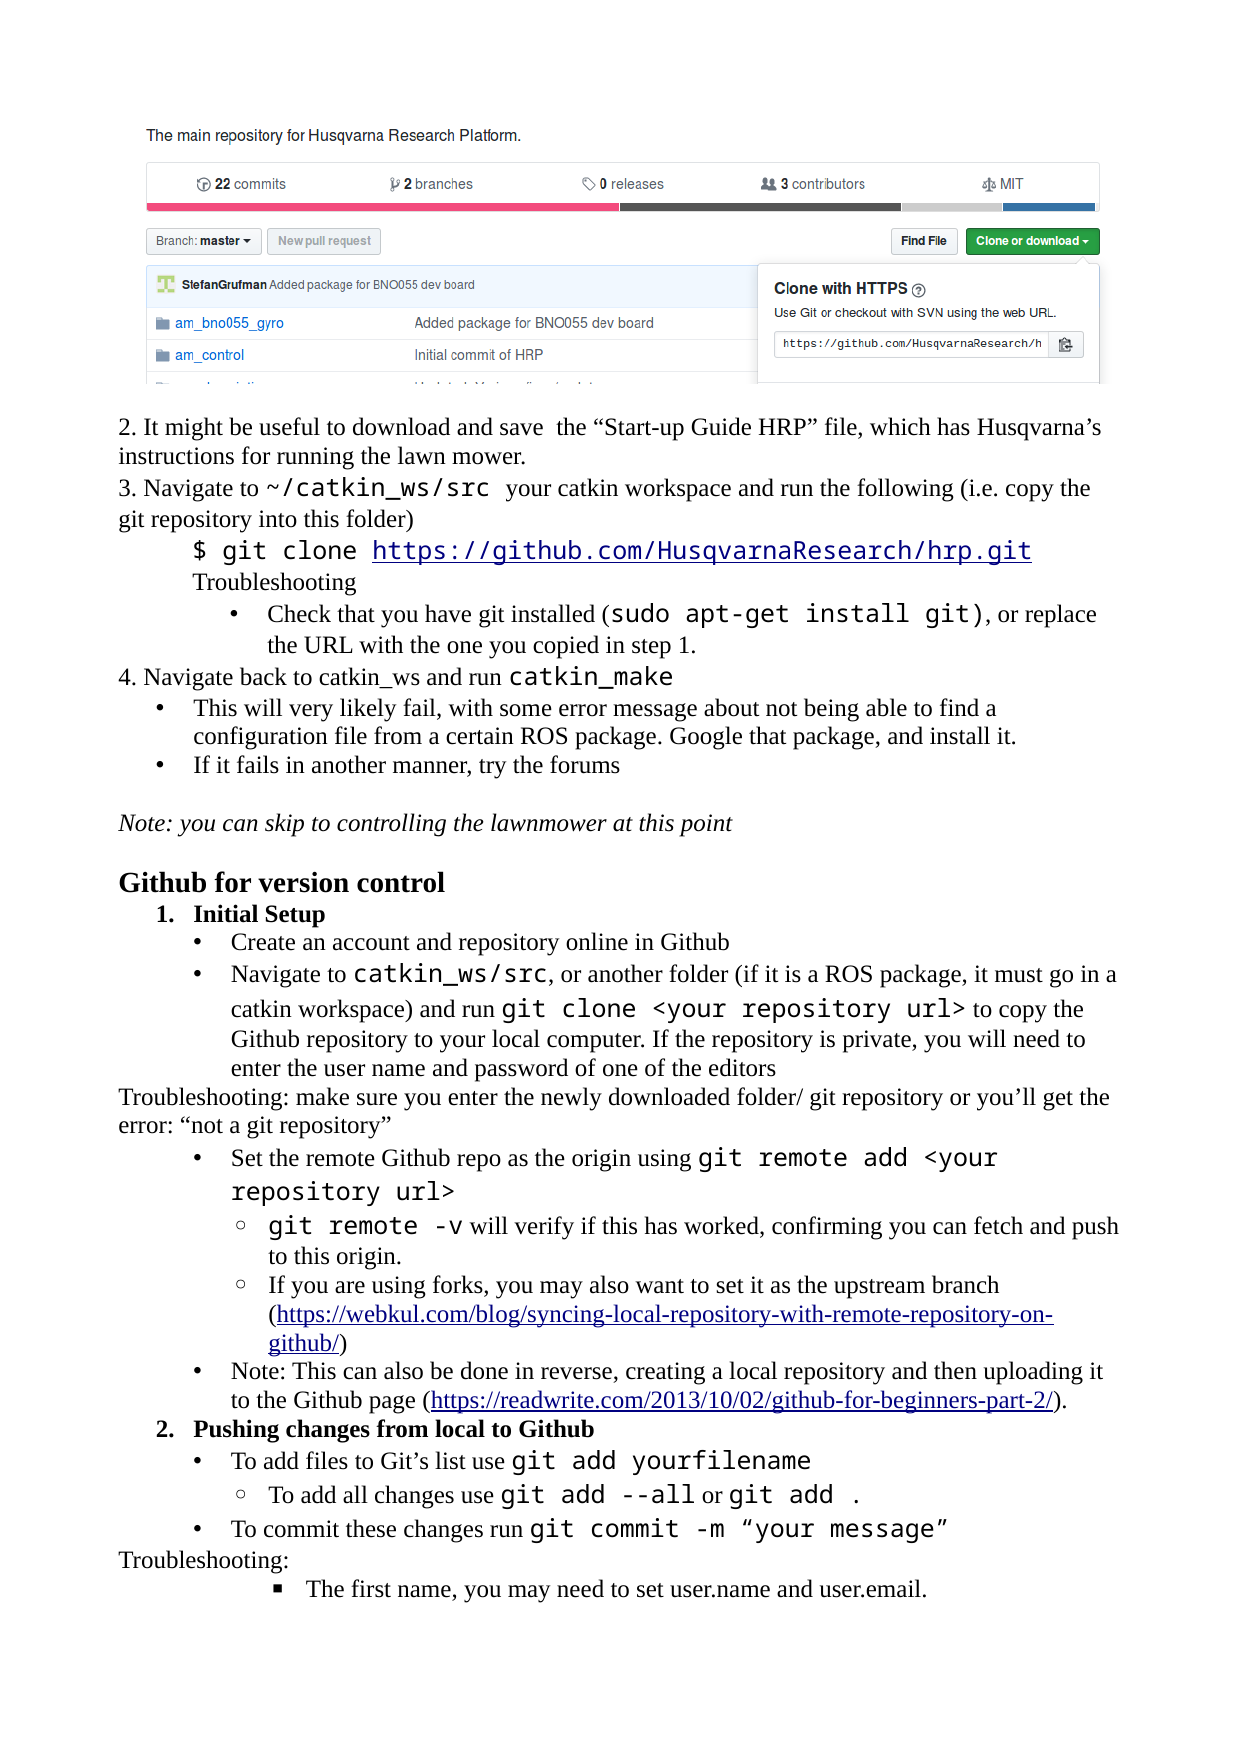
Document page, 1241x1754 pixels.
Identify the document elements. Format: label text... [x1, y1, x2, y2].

list git remote -v will verify if this has worked, confirming you can fetch and push to this origin. [231, 1207, 1122, 1270]
list This will very likely fail, with some error message about not being able to find a configuration file from a certain ROS package. Google that package, and install it. [156, 693, 1122, 750]
list Initial Setup [156, 899, 1122, 927]
list Navigate to catkin_ws/src, or another folder (if it is a ROS package, it must go in a catkin workspace) and run git clone <your repository url> to copy the Github repository to your local computer. If the repository is private, you will need to enter the user name and password of one of the editors [193, 956, 1122, 1082]
text Troubleshooting: make sure you enter the newly downloaded folder/ git repository or you’ll get the error: “not a git repository” [118, 1082, 1122, 1139]
text 2. It might be useful to download and save the “Start-up Guide HRP” file, which has Husqvarna’s instructions for running the lawn mower. [118, 412, 1122, 470]
list Check that you have git installed (sudo apt-get install git), or replace the URL with the one you copied in step 1. [229, 596, 1122, 658]
list If it fails in another manner, try the forums [156, 750, 1122, 779]
text Github for version control [118, 865, 1122, 899]
list If you are using forks, you may also want to set it as the upstream branch (https://webkul.com/blog/syncing-local-repository-with-remote-repository-on-github/) [231, 1270, 1122, 1356]
text 4. Navigate back to catkin_ws and run catkin_make [118, 658, 1122, 693]
list To add all changes use git add --all or git add . [231, 1477, 1122, 1511]
text Troubleshooting [118, 567, 1122, 596]
text $ git clone https://github.com/HusqvarnaResearch/hrp.git [118, 533, 1122, 567]
text 3. Navigate to ~/catkin_ws/src your catkin workspace and run the following (i.e. copy the git repository into this folder) [118, 470, 1122, 533]
list Note: This can also be done in reverse, creating a local repository and then uploading it to the Github page (https://readwrite.com/2013/10/02/github-for-beginners-part-2/). [193, 1356, 1122, 1414]
list To commit these changes run git commit -m “your message” [193, 1511, 1122, 1545]
text Note: you can skip to controlling the lawnmower at this point [118, 808, 1122, 836]
list Pushing changes from local to Github [156, 1414, 1122, 1443]
list To add files to Git’s list use git add yourfilename [193, 1443, 1122, 1477]
list Create an account and repository online in Github [193, 927, 1122, 956]
list The first name, you may need to set user.name and user.email. [268, 1574, 1122, 1602]
text Troubleshooting: [118, 1545, 1122, 1574]
list Set the remote Github repo as the origin using git remote add <your repository url> [193, 1139, 1122, 1207]
